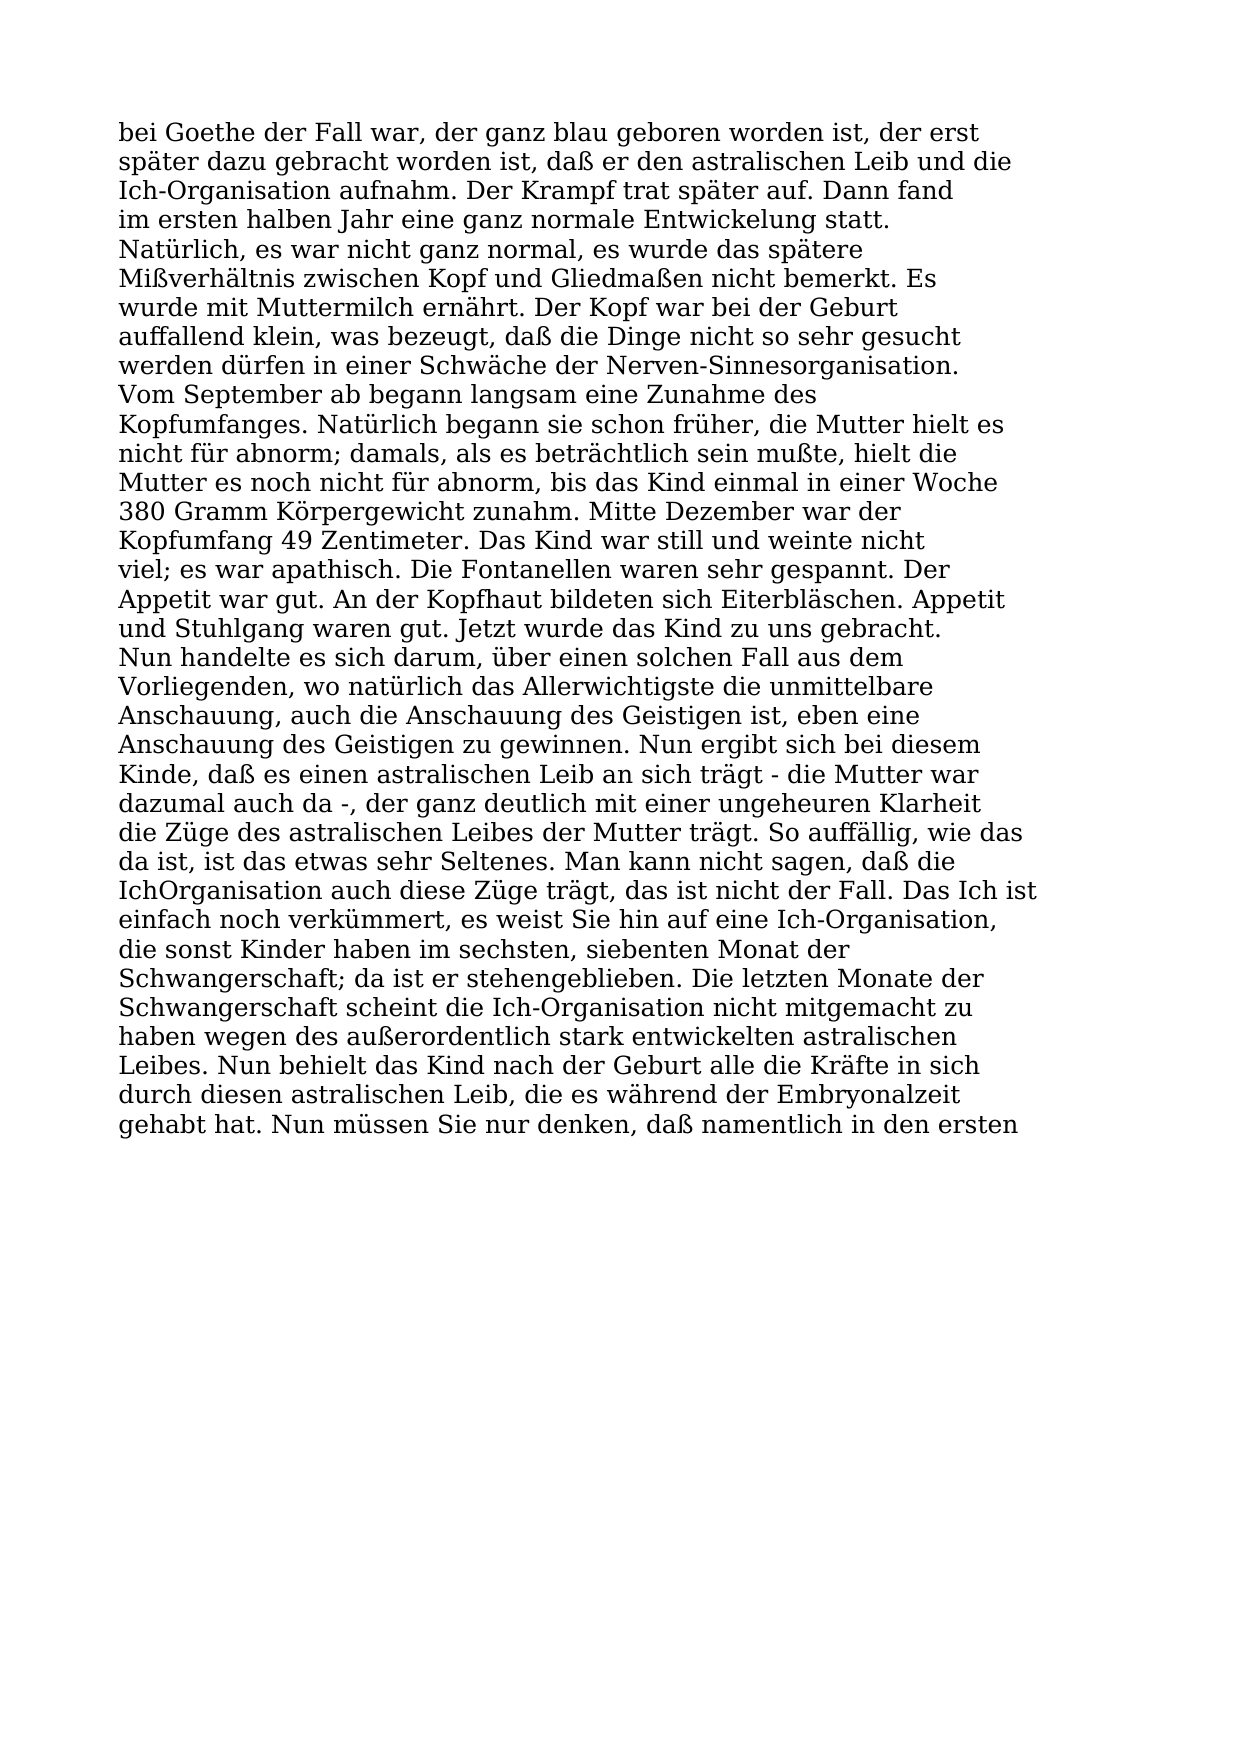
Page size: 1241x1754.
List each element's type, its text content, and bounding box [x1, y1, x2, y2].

text die Züge des astralischen Leibes der Mutter trägt. So auffällig, wie das [118, 818, 1122, 847]
text die sonst Kinder haben im sechsten, siebenten Monat der [118, 935, 1122, 964]
text auffallend klein, was bezeugt, daß die Dinge nicht so sehr gesucht [118, 322, 1122, 351]
text dazumal auch da -, der ganz deutlich mit einer ungeheuren Klarheit [118, 789, 1122, 818]
text Mutter es noch nicht für abnorm, bis das Kind einmal in einer Woche [118, 468, 1122, 497]
text da ist, ist das etwas sehr Seltenes. Man kann nicht sagen, daß die IchOrganisation auch diese Züge trägt, das ist nicht der Fall. Das Ich ist [118, 847, 1122, 906]
text haben wegen des außerordentlich stark entwickelten astralischen [118, 1022, 1122, 1051]
text wurde mit Muttermilch ernährt. Der Kopf war bei der Geburt [118, 293, 1122, 322]
text durch diesen astralischen Leib, die es während der Embryonalzeit [118, 1081, 1122, 1110]
text Vorliegenden, wo natürlich das Allerwichtigste die unmittelbare [118, 672, 1122, 701]
text Nun handelte es sich darum, über einen solchen Fall aus dem [118, 643, 1122, 672]
text bei Goethe der Fall war, der ganz blau geboren worden ist, der erst [118, 118, 1122, 147]
text Ich-Organisation aufnahm. Der Krampf trat später auf. Dann fand [118, 176, 1122, 206]
text Kopfumfang 49 Zentimeter. Das Kind war still und weinte nicht [118, 526, 1122, 556]
text später dazu gebracht worden ist, daß er den astralischen Leib und die [118, 147, 1122, 176]
text im ersten halben Jahr eine ganz normale Entwickelung statt. [118, 206, 1122, 235]
text nicht für abnorm; damals, als es beträchtlich sein mußte, hielt die [118, 439, 1122, 468]
text Leibes. Nun behielt das Kind nach der Geburt alle die Kräfte in sich [118, 1051, 1122, 1081]
text gehabt hat. Nun müssen Sie nur denken, daß namentlich in den ersten [118, 1110, 1122, 1139]
text Schwangerschaft; da ist er stehengeblieben. Die letzten Monate der [118, 964, 1122, 993]
text Anschauung, auch die Anschauung des Geistigen ist, eben eine [118, 701, 1122, 731]
text Kinde, daß es einen astralischen Leib an sich trägt - die Mutter war [118, 760, 1122, 789]
text Natürlich, es war nicht ganz normal, es wurde das spätere [118, 235, 1122, 264]
text Anschauung des Geistigen zu gewinnen. Nun ergibt sich bei diesem [118, 731, 1122, 760]
text und Stuhlgang waren gut. Jetzt wurde das Kind zu uns gebracht. [118, 614, 1122, 643]
text Vom September ab begann langsam eine Zunahme des [118, 381, 1122, 410]
text Schwangerschaft scheint die Ich-Organisation nicht mitgemacht zu [118, 993, 1122, 1022]
text Mißverhältnis zwischen Kopf und Gliedmaßen nicht bemerkt. Es [118, 264, 1122, 293]
text Appetit war gut. An der Kopfhaut bildeten sich Eiterbläschen. Appetit [118, 585, 1122, 614]
text Kopfumfanges. Natürlich begann sie schon früher, die Mutter hielt es [118, 410, 1122, 439]
text 380 Gramm Körpergewicht zunahm. Mitte Dezember war der [118, 497, 1122, 526]
text werden dürfen in einer Schwäche der Nerven-Sinnesorganisation. [118, 351, 1122, 381]
text viel; es war apathisch. Die Fontanellen waren sehr gespannt. Der [118, 556, 1122, 585]
text einfach noch verkümmert, es weist Sie hin auf eine Ich-Organisation, [118, 906, 1122, 935]
